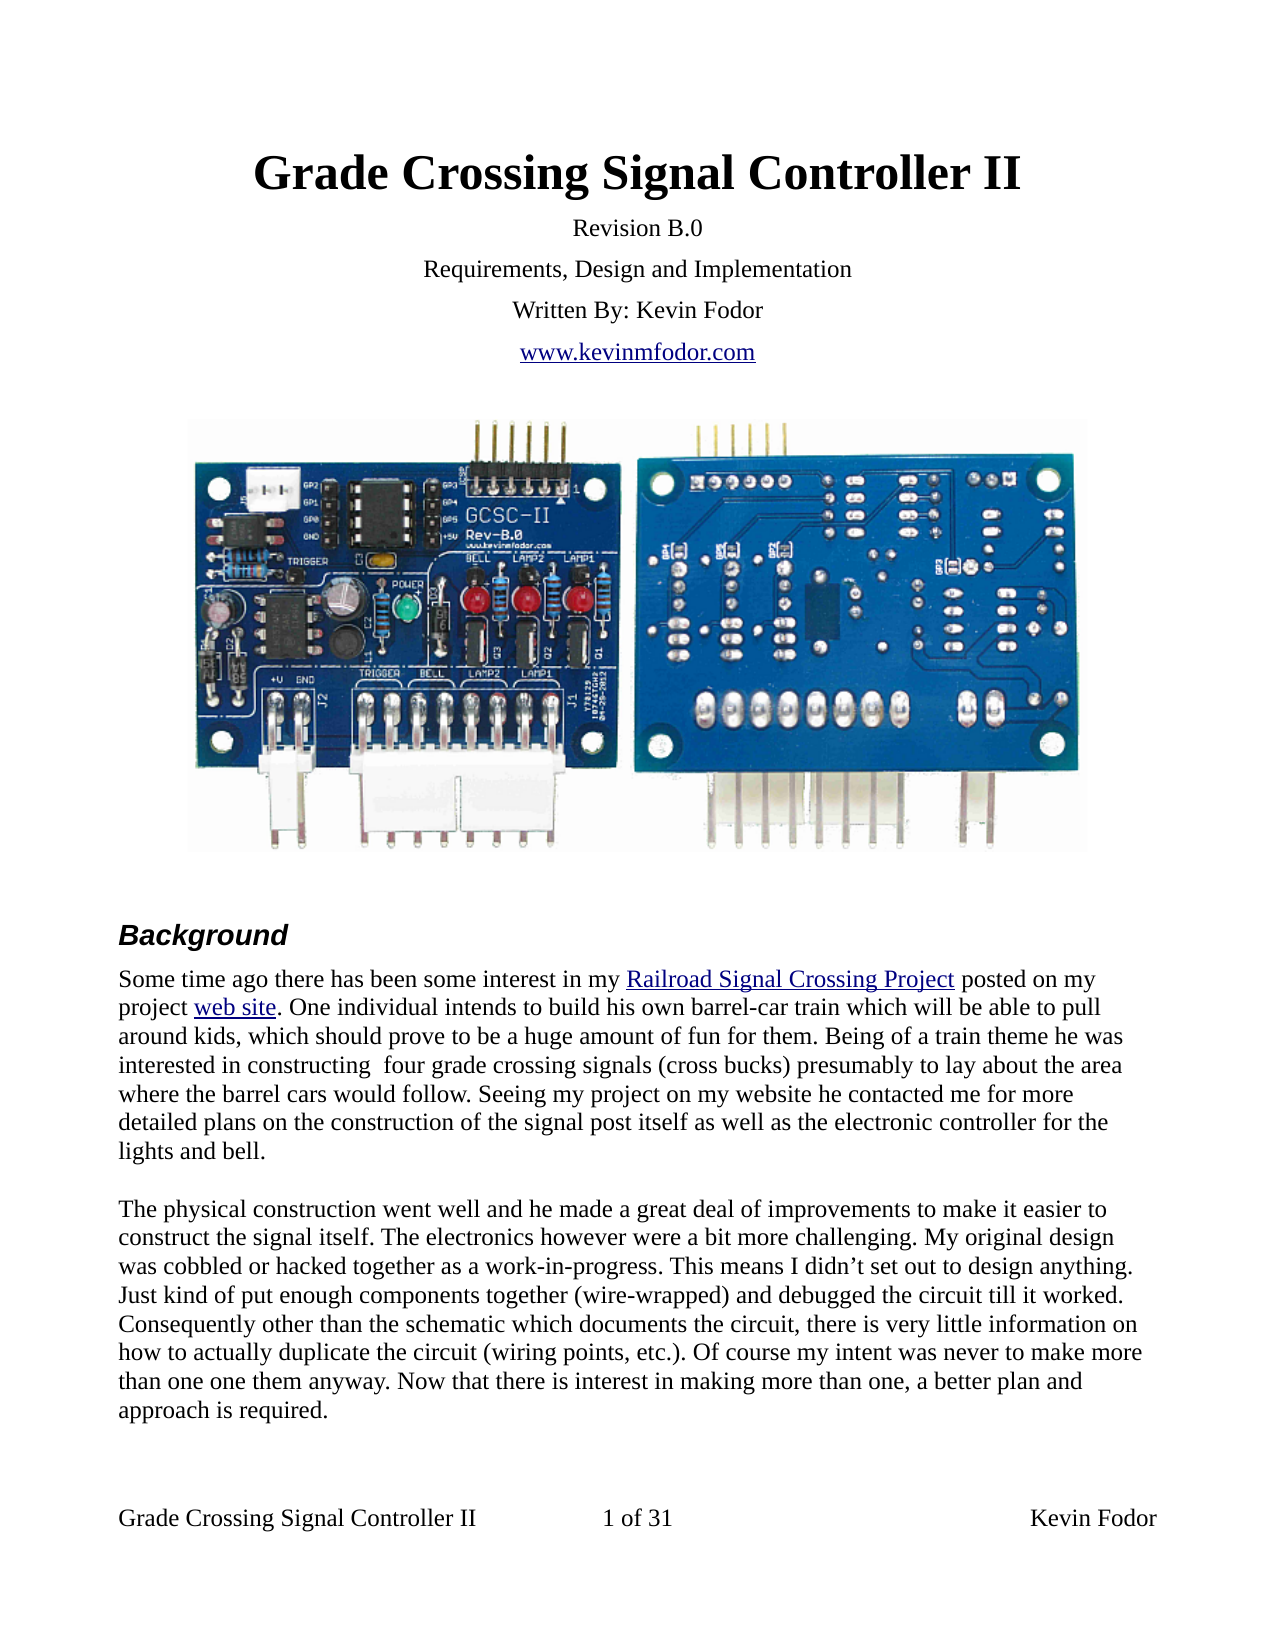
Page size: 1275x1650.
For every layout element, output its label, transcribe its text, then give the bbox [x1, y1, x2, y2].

text Written By: Kevin Fodor [118, 296, 1157, 324]
text The physical construction went well and he made a great deal of improvements to make it easier to construct the signal itself. The electronics however were a bit more challenging. My original design was cobbled or hacked together as a work-in-progress. This means I didn’t set out to design anything. Just kind of put enough components together (wire-wrapped) and debugged the circuit till it worked. Consequently other than the schematic which documents the circuit, there is very little information on how to actually duplicate the circuit (wiring points, etc.). Of course my intent was never to make more than one one them anyway. Now that there is interest in making more than one, a better plan and approach is required. [118, 1194, 1157, 1424]
text www.kevinmfodor.com [118, 337, 1157, 366]
subtitle Background [118, 918, 1157, 951]
text Revision B.0 [118, 213, 1157, 242]
picture [187, 419, 1088, 852]
text Requirements, Design and Implementation [118, 254, 1157, 283]
text Some time ago there has been some interest in my Railroad Signal Crossing Project posted on my project web site. One individual intends to build his own barrel-car train which will be able to pull around kids, which should prove to be a huge amount of fun for them. Being of a train theme he was interested in constructing four grade crossing signals (cross bucks) presumably to lay about the area where the barrel cars would follow. Seeing my project on my website he contacted me for more detailed plans on the construction of the signal post itself as well as the electronic controller for the lights and bell. [118, 964, 1157, 1165]
subtitle Grade Crossing Signal Controller II [118, 143, 1157, 201]
